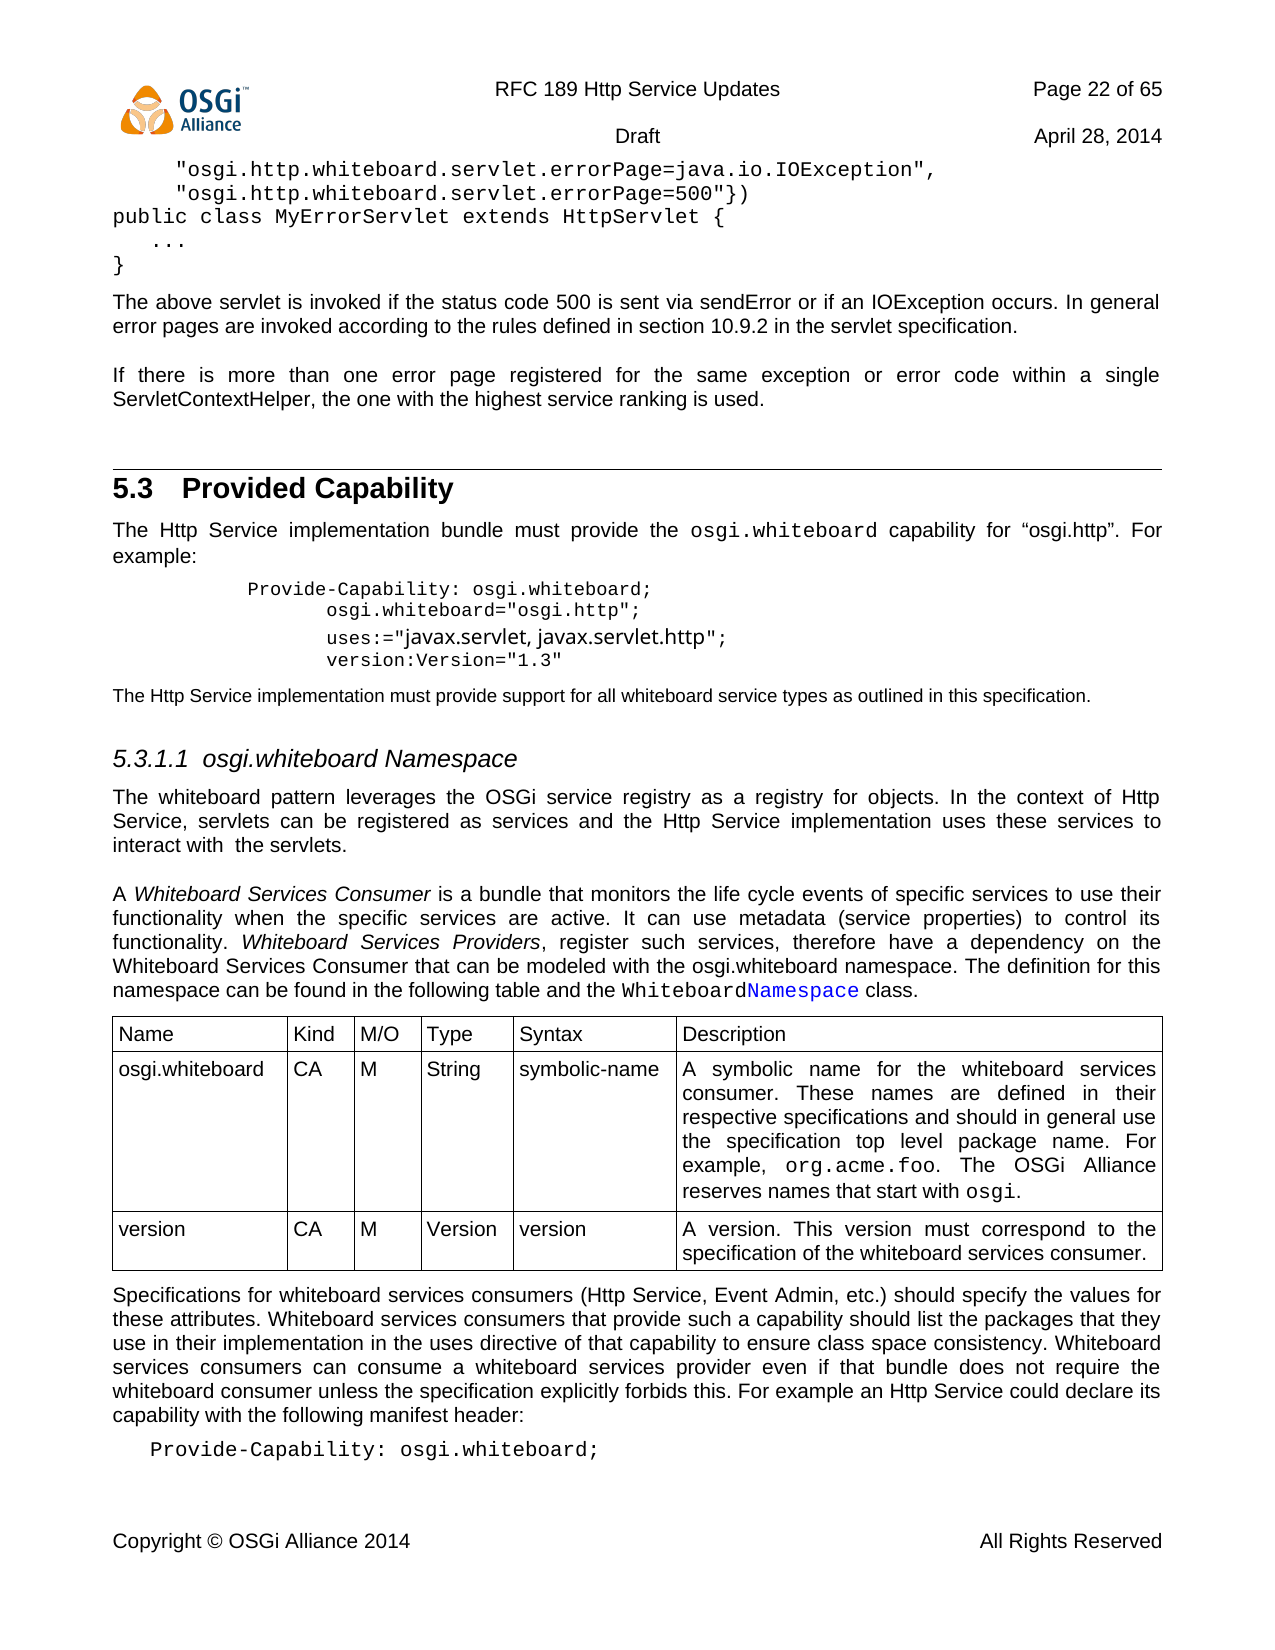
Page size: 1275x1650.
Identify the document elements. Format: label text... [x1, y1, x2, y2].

text The Http Service implementation bundle must provide the osgi.whiteboard capability for “osgi.http”. For example: [112, 518, 1162, 567]
text The above servlet is invoked if the status code 500 is sent via sendError or if an IOException occurs. In general error pages are invoked according to the rules defined in section 10.9.2 in the servlet specification. [112, 290, 1162, 338]
table_cell String [422, 1052, 513, 1211]
table_header Description [677, 1017, 1162, 1051]
table_cell version [113, 1212, 287, 1270]
table_header Name [113, 1017, 287, 1051]
text ... [112, 230, 1162, 253]
table_cell CA [288, 1212, 354, 1270]
table_cell osgi.whiteboard [113, 1052, 287, 1211]
text A Whiteboard Services Consumer is a bundle that monitors the life cycle events of specific services to use their functionality when the specific services are active. It can use metadata (service properties) to control its functionality. Whiteboard Services Providers, register such services, therefore have a dependency on the Whiteboard Services Consumer that can be modeled with the osgi.whiteboard namespace. The definition for this namespace can be found in the following table and the WhiteboardNamespace class. [112, 882, 1162, 1003]
table_cell version [514, 1212, 676, 1270]
table_cell M [355, 1212, 421, 1270]
table_cell Version [422, 1212, 513, 1270]
subtitle Provided Capability [112, 470, 1162, 505]
text The Http Service implementation must provide support for all whiteboard service types as outlined in this specification. [112, 684, 1162, 706]
text osgi.whiteboard="osgi.http"; [247, 601, 1162, 622]
table_header Kind [288, 1017, 354, 1051]
table_cell symbolic-name [514, 1052, 676, 1211]
subtitle osgi.whiteboard Namespace [112, 744, 1162, 772]
text Provide-Capability: osgi.whiteboard; [247, 580, 1162, 601]
text "osgi.http.whiteboard.servlet.errorPage=500"}) [112, 183, 1162, 206]
text Provide-Capability: osgi.whiteboard; [112, 1439, 1162, 1462]
text uses:="javax.servlet, javax.servlet.http"; [247, 622, 1162, 651]
text If there is more than one error page registered for the same exception or error code within a single ServletContextHelper, the one with the highest service ranking is used. [112, 363, 1162, 411]
text public class MyErrorServlet extends HttpServlet { [112, 206, 1162, 230]
text } [112, 253, 1162, 277]
text version:Version="1.3" [247, 651, 1162, 672]
table_header Syntax [514, 1017, 676, 1051]
table_header Type [422, 1017, 513, 1051]
table_cell A symbolic name for the whiteboard services consumer. These names are defined in their respective specifications and should in general use the specification top level package name. For example, org.acme.foo. The OSGi Alliance reserves names that start with osgi. [677, 1052, 1162, 1211]
table_cell CA [288, 1052, 354, 1211]
table_cell M [355, 1052, 421, 1211]
picture [113, 78, 257, 142]
table_header M/O [355, 1017, 421, 1051]
text Specifications for whiteboard services consumers (Http Service, Event Admin, etc.) should specify the values for these attributes. Whiteboard services consumers that provide such a capability should list the packages that they use in their implementation in the uses directive of that capability to ensure class space consistency. Whiteboard services consumers can consume a whiteboard services provider even if that bundle does not require the whiteboard consumer unless the specification explicitly forbids this. For example an Http Service could declare its capability with the following manifest header: [112, 1283, 1162, 1426]
table_cell A version. This version must correspond to the specification of the whiteboard services consumer. [677, 1212, 1162, 1270]
text "osgi.http.whiteboard.servlet.errorPage=java.io.IOException", [112, 159, 1162, 183]
text The whiteboard pattern leverages the OSGi service registry as a registry for objects. In the context of Http Service, servlets can be registered as services and the Http Service implementation uses these services to interact with the servlets. [112, 785, 1162, 857]
